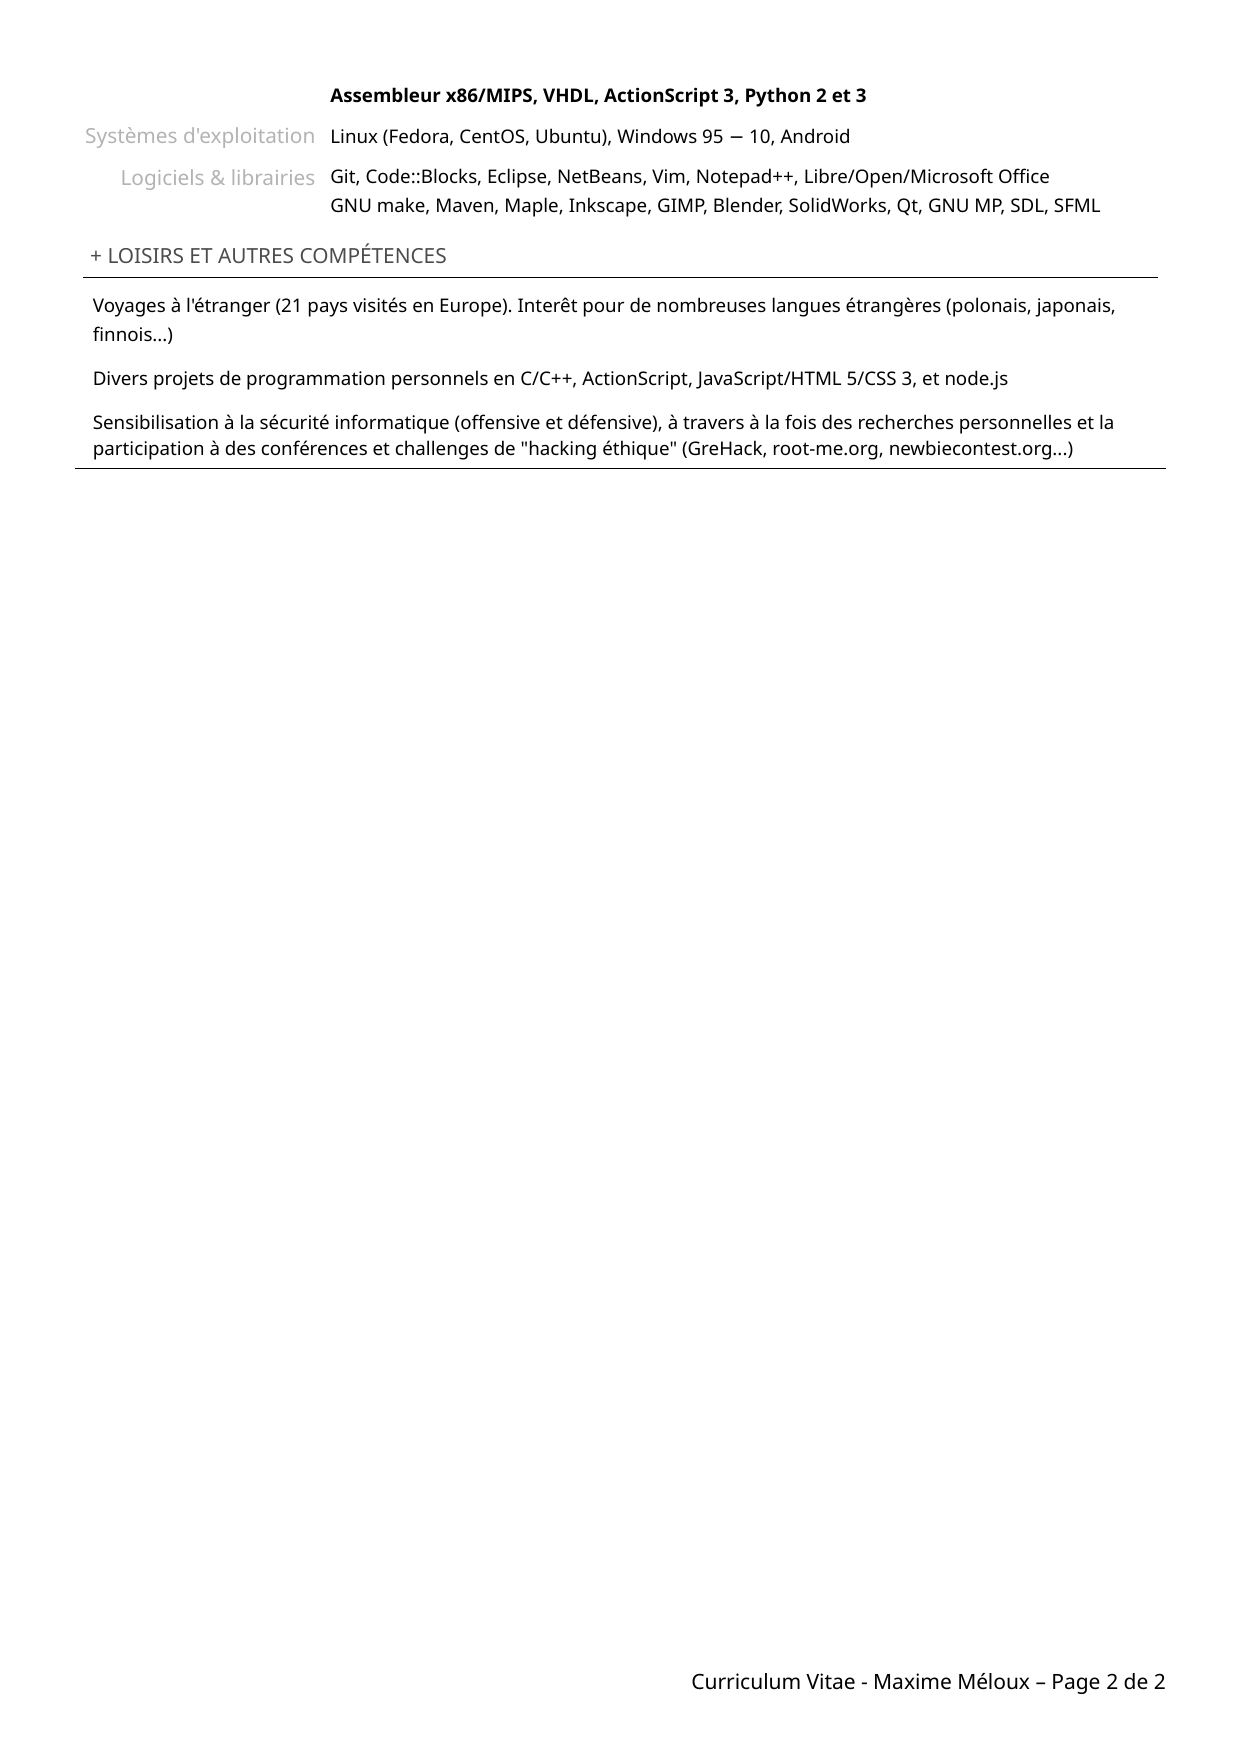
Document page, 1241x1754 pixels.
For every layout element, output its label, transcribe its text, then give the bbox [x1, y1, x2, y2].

table_cell [75, 75, 323, 116]
table_cell Logiciels & librairies [75, 156, 323, 226]
table_cell Linux (Fedora, CentOS, Ubuntu), Windows 95 − 10, Android [323, 116, 1166, 156]
table_cell Voyages à l'étranger (21 pays visités en Europe). Interêt pour de nombreuses langues étrangères (polonais, japonais, finnois...) Divers projets de programmation personnels en C/C++, ActionScript, JavaScript/HTML 5/CSS 3, et node.js Sensibilisation à la sécurité informatique (offensive et défensive), à travers à la fois des recherches personnelles et la participation à des conférences et challenges de "hacking éthique" (GreHack, root-me.org, newbiecontest.org...) [75, 284, 1166, 468]
table_cell Git, Code::Blocks, Eclipse, NetBeans, Vim, Notepad++, Libre/Open/Microsoft Office GNU make, Maven, Maple, Inkscape, GIMP, Blender, SolidWorks, Qt, GNU MP, SDL, SFML [323, 156, 1166, 226]
table_cell Systèmes d'exploitation [75, 116, 323, 156]
table_cell Assembleur x86/MIPS, VHDL, ActionScript 3, Python 2 et 3 [323, 75, 1166, 116]
table_cell + LOISIRS ET AUTRES COMPÉTENCES [75, 226, 1166, 284]
